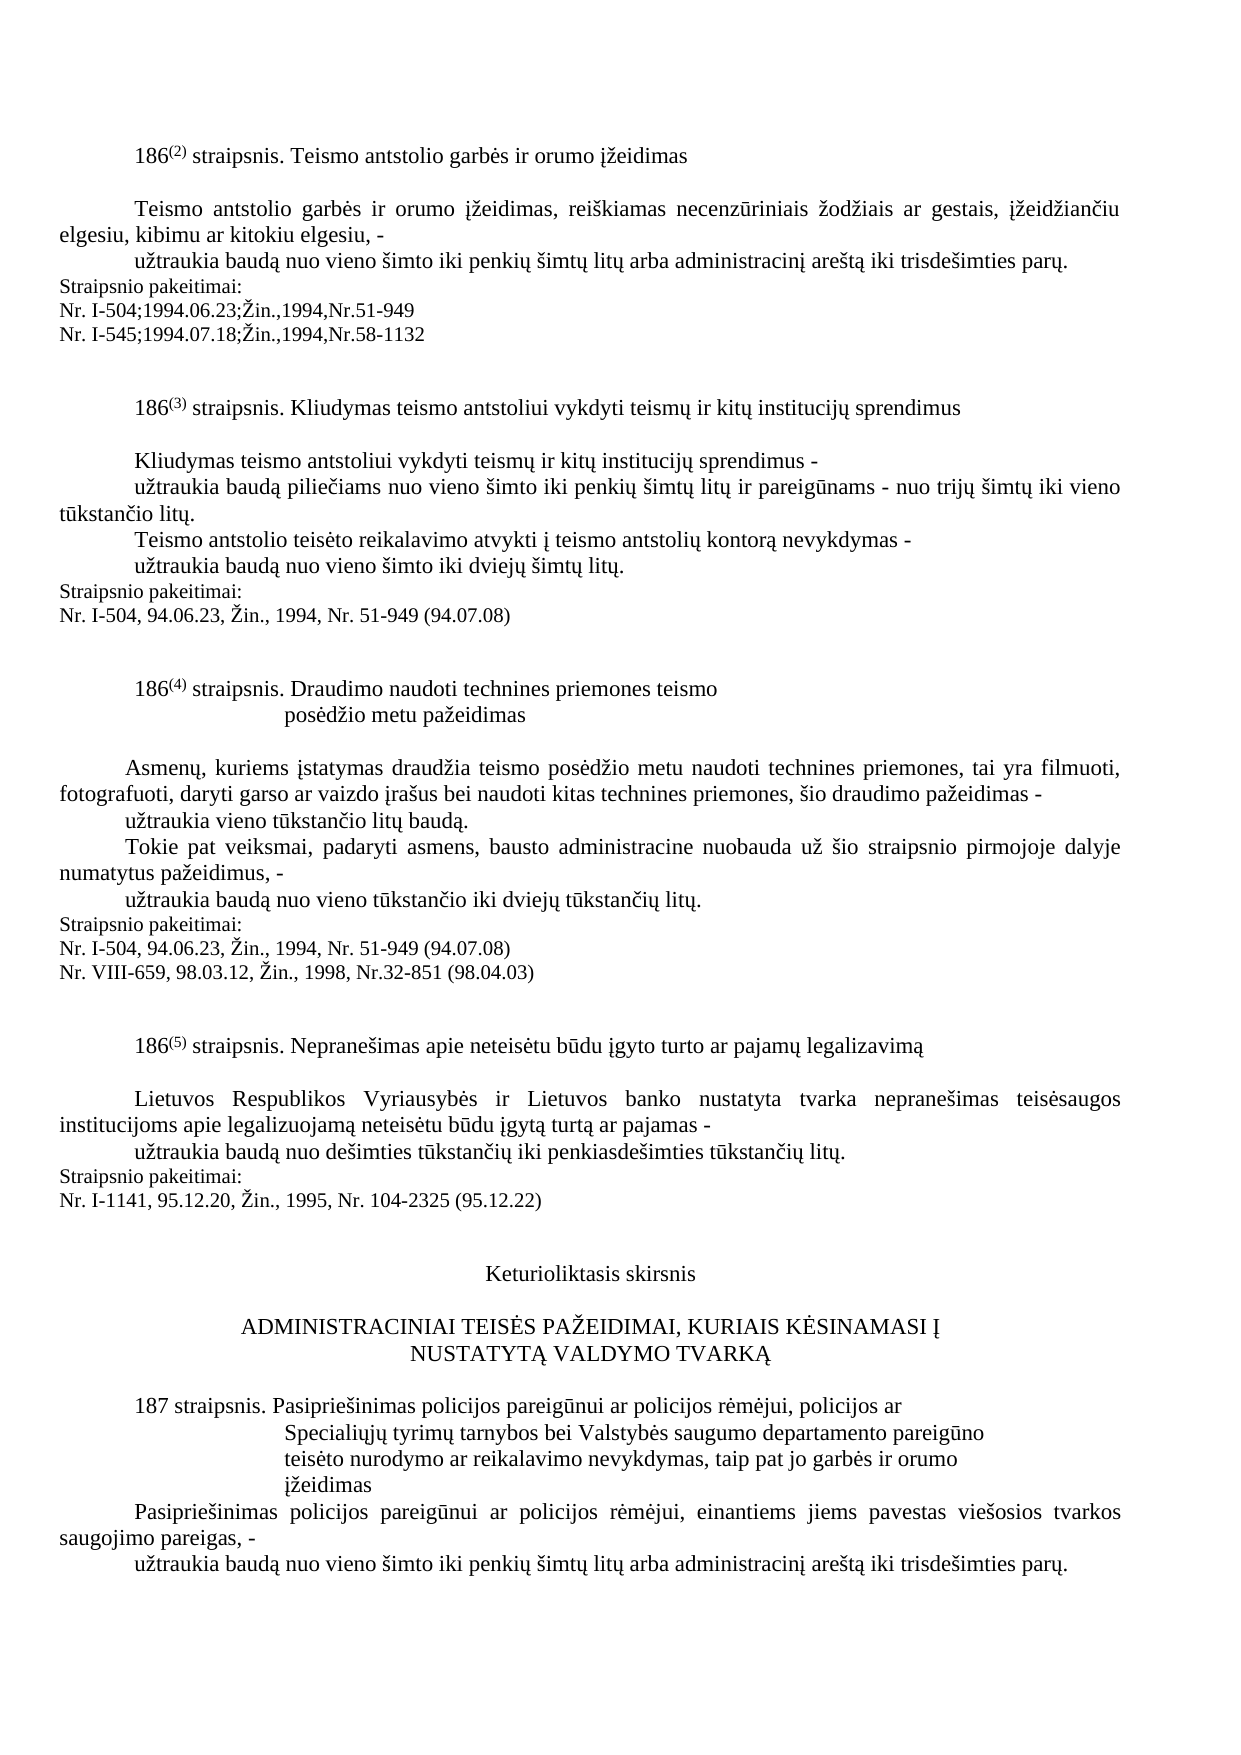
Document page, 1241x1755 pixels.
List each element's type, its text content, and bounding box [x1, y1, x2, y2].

text Teismo antstolio teisėto reikalavimo atvykti į teismo antstolių kontorą nevykdymas - [59, 526, 1122, 552]
text Teismo antstolio garbės ir orumo įžeidimas, reiškiamas necenzūriniais žodžiais ar gestais, įžeidžiančiu elgesiu, kibimu ar kitokiu elgesiu, - [59, 195, 1122, 248]
text užtraukia baudą piliečiams nuo vieno šimto iki penkių šimtų litų ir pareigūnams - nuo trijų šimtų iki vieno tūkstančio litų. [59, 473, 1122, 526]
text Nr. I-545;1994.07.18;Žin.,1994,Nr.58-1132 [59, 322, 1122, 346]
text Nr. VIII-659, 98.03.12, Žin., 1998, Nr.32-851 (98.04.03) [59, 960, 1122, 984]
text užtraukia vieno tūkstančio litų baudą. [59, 807, 1122, 833]
text Straipsnio pakeitimai: [59, 912, 1122, 936]
text Straipsnio pakeitimai: [59, 1164, 1122, 1188]
text užtraukia baudą nuo vieno šimto iki penkių šimtų litų arba administracinį areštą iki trisdešimties parų. [59, 1550, 1122, 1577]
text įžeidimas [284, 1471, 1122, 1498]
text užtraukia baudą nuo vieno šimto iki penkių šimtų litų arba administracinį areštą iki trisdešimties parų. [59, 248, 1122, 274]
text teisėto nurodymo ar reikalavimo nevykdymas, taip pat jo garbės ir orumo [284, 1445, 1122, 1471]
text 187 straipsnis. Pasipriešinimas policijos pareigūnui ar policijos rėmėjui, policijos ar [134, 1392, 1122, 1419]
text NUSTATYTĄ VALDYMO TVARKĄ [59, 1339, 1122, 1366]
text ADMINISTRACINIAI TEISĖS PAŽEIDIMAI, KURIAIS KĖSINAMASI Į [59, 1313, 1122, 1339]
text Nr. I-504;1994.06.23;Žin.,1994,Nr.51-949 [59, 298, 1122, 322]
text Kliudymas teismo antstoliui vykdyti teismų ir kitų institucijų sprendimus - [59, 447, 1122, 473]
text 186(5) straipsnis. Nepranešimas apie neteisėtu būdu įgyto turto ar pajamų legalizavimą [59, 1032, 1122, 1059]
text Straipsnio pakeitimai: [59, 579, 1122, 603]
text Nr. I-504, 94.06.23, Žin., 1994, Nr. 51-949 (94.07.08) [59, 936, 1122, 960]
text užtraukia baudą nuo vieno šimto iki dviejų šimtų litų. [59, 552, 1122, 579]
text užtraukia baudą nuo dešimties tūkstančių iki penkiasdešimties tūkstančių litų. [59, 1138, 1122, 1164]
text užtraukia baudą nuo vieno tūkstančio iki dviejų tūkstančių litų. [59, 886, 1122, 912]
text Pasipriešinimas policijos pareigūnui ar policijos rėmėjui, einantiems jiems pavestas viešosios tvarkos saugojimo pareigas, - [59, 1498, 1122, 1550]
text Asmenų, kuriems įstatymas draudžia teismo posėdžio metu naudoti technines priemones, tai yra filmuoti, fotografuoti, daryti garso ar vaizdo įrašus bei naudoti kitas technines priemones, šio draudimo pažeidimas - [59, 754, 1122, 807]
text Nr. I-504, 94.06.23, Žin., 1994, Nr. 51-949 (94.07.08) [59, 603, 1122, 627]
text 186(2) straipsnis. Teismo antstolio garbės ir orumo įžeidimas [59, 142, 1122, 168]
text Specialiųjų tyrimų tarnybos bei Valstybės saugumo departamento pareigūno [284, 1419, 1122, 1445]
text posėdžio metu pažeidimas [59, 701, 1122, 728]
text Keturioliktasis skirsnis [59, 1261, 1122, 1287]
text Lietuvos Respublikos Vyriausybės ir Lietuvos banko nustatyta tvarka nepranešimas teisėsaugos institucijoms apie legalizuojamą neteisėtu būdu įgytą turtą ar pajamas - [59, 1085, 1122, 1138]
text Straipsnio pakeitimai: [59, 274, 1122, 298]
text 186(3) straipsnis. Kliudymas teismo antstoliui vykdyti teismų ir kitų institucijų sprendimus [59, 394, 1122, 421]
text Tokie pat veiksmai, padaryti asmens, bausto administracine nuobauda už šio straipsnio pirmojoje dalyje numatytus pažeidimus, - [59, 833, 1122, 886]
text Nr. I-1141, 95.12.20, Žin., 1995, Nr. 104-2325 (95.12.22) [59, 1188, 1122, 1212]
text 186(4) straipsnis. Draudimo naudoti technines priemones teismo [59, 675, 1122, 701]
